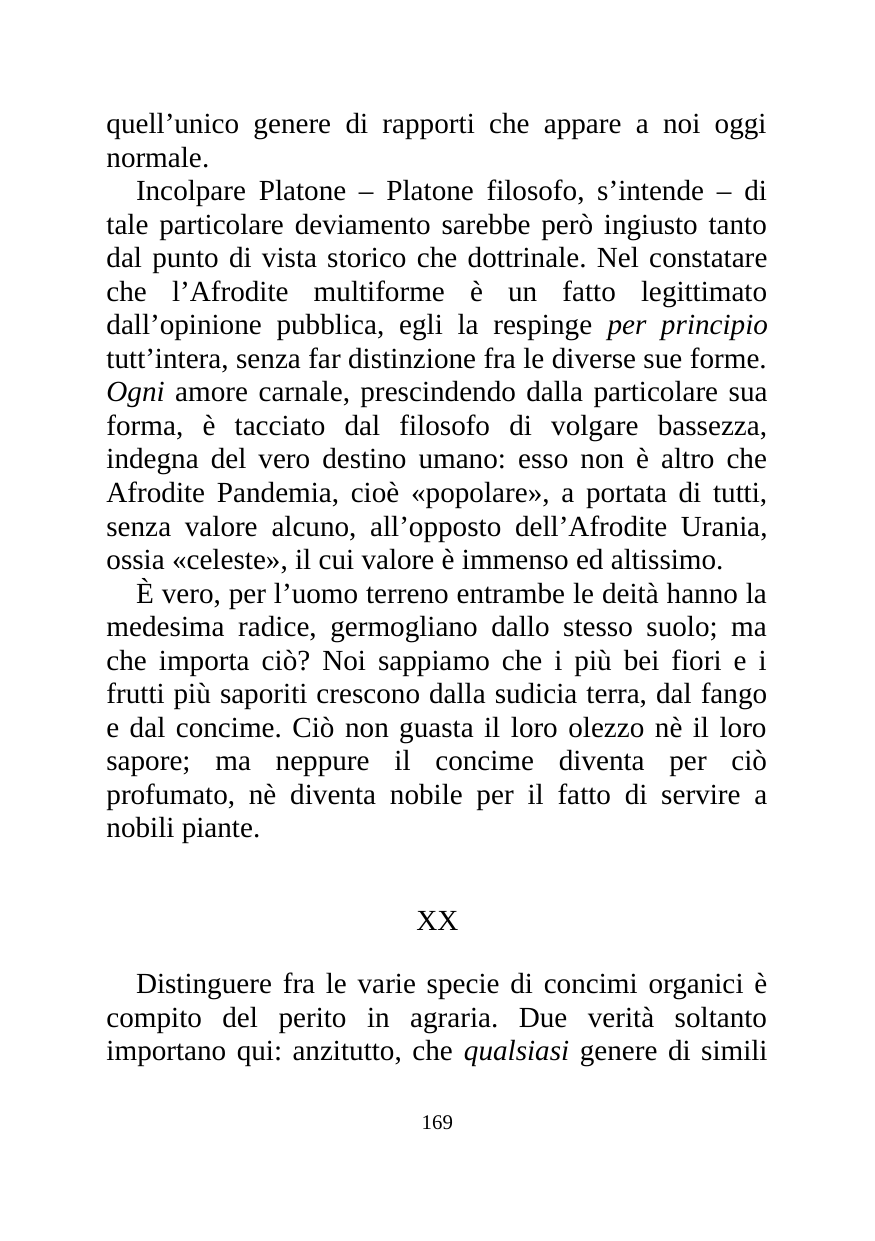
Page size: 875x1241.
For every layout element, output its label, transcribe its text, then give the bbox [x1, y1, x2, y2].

text È vero, per l’uomo terreno entrambe le deità hanno la medesima radice, germogliano dallo stesso suolo; ma che importa ciò? Noi sappiamo che i più bei fiori e i frutti più saporiti crescono dalla sudicia terra, dal fango e dal concime. Ciò non guasta il loro olezzo nè il loro sapore; ma neppure il concime diventa per ciò profumato, nè diventa nobile per il fatto di servire a nobili piante. [106, 576, 768, 844]
text Distinguere fra le varie specie di concimi organici è compito del perito in agraria. Due verità soltanto importano qui: anzitutto, che qualsiasi genere di simili [106, 966, 768, 1067]
subtitle XX [106, 903, 768, 937]
text Incolpare Platone – Platone filosofo, s’intende – di tale particolare deviamento sarebbe però ingiusto tanto dal punto di vista storico che dottrinale. Nel constatare che l’Afrodite multiforme è un fatto legittimato dall’opinione pubblica, egli la respinge per principio tutt’intera, senza far distinzione fra le diverse sue forme. Ogni amore carnale, prescindendo dalla particolare sua forma, è tacciato dal filosofo di volgare bassezza, indegna del vero destino umano: esso non è altro che Afrodite Pandemia, cioè «popolare», a portata di tutti, senza valore alcuno, all’opposto dell’Afrodite Urania, ossia «celeste», il cui valore è immenso ed altissimo. [106, 173, 768, 576]
text quell’unico genere di rapporti che appare a noi oggi normale. [106, 106, 768, 173]
